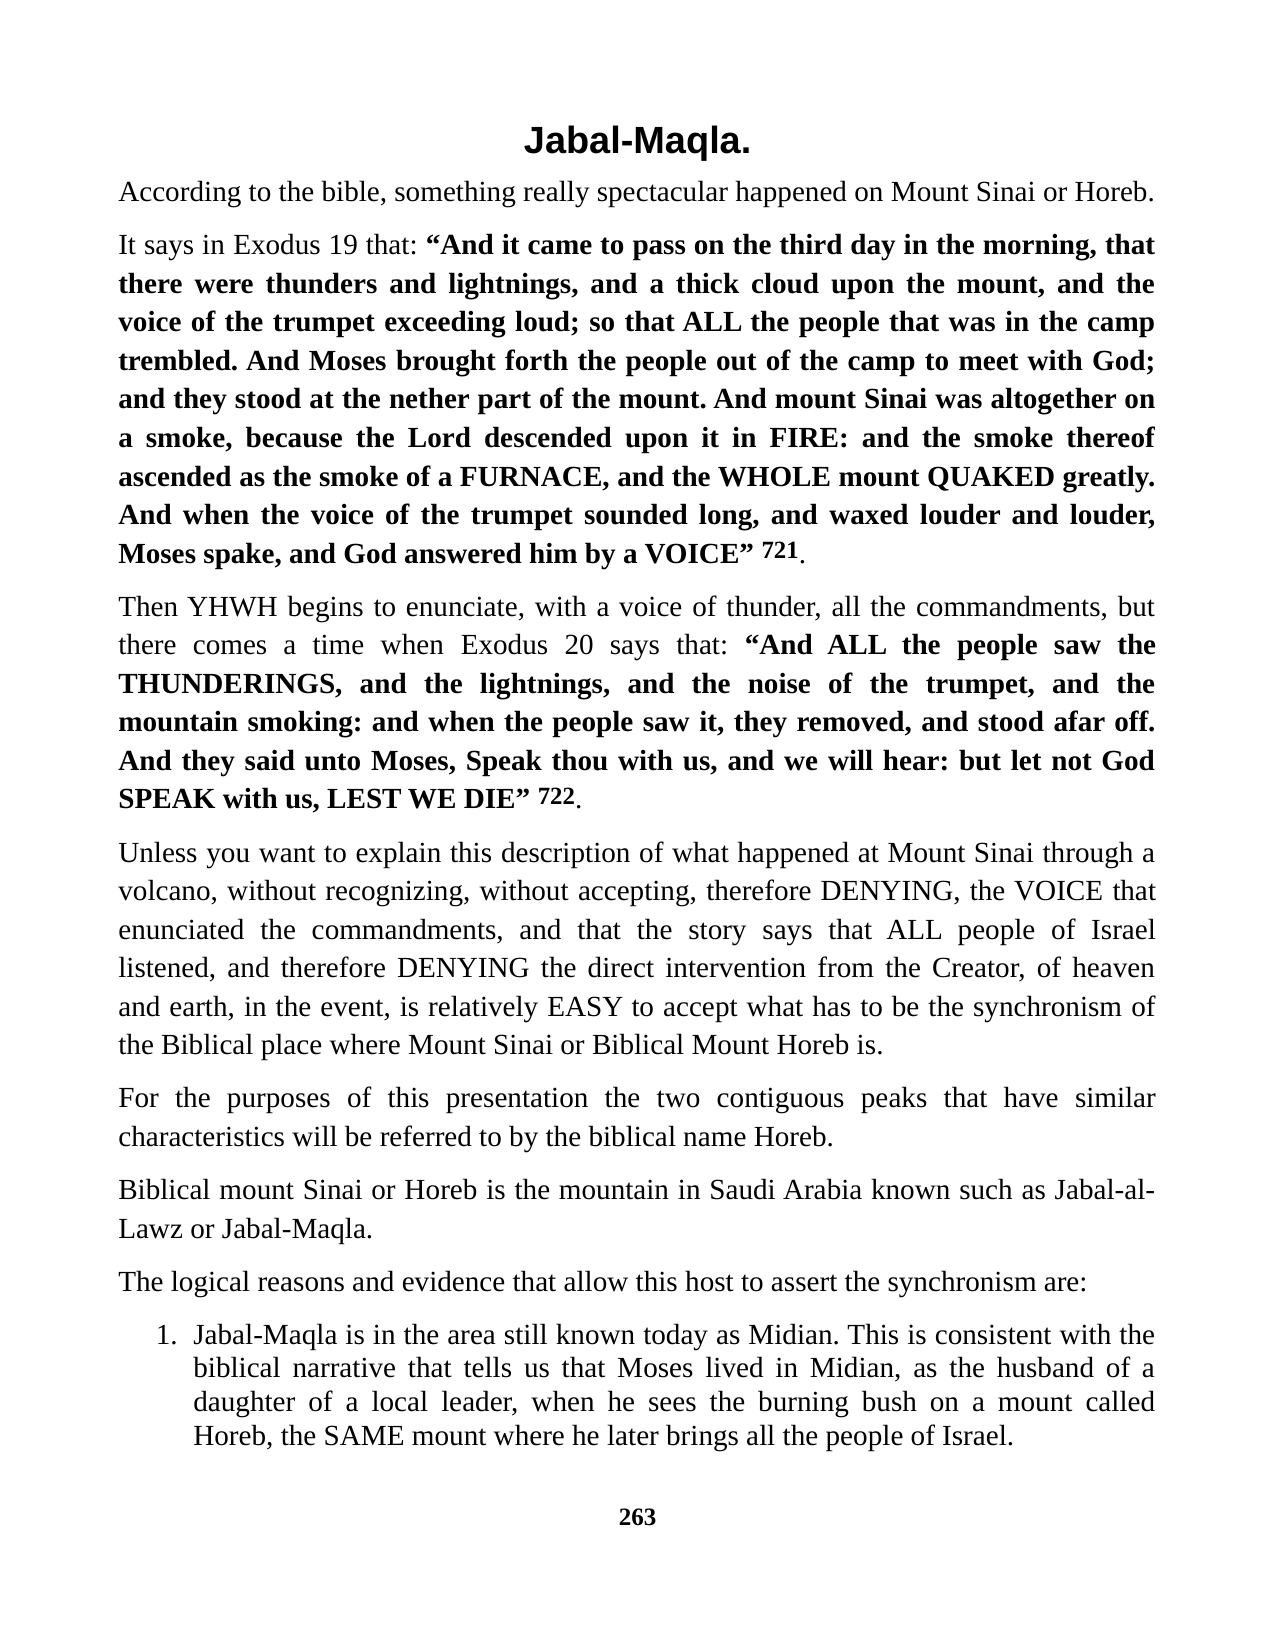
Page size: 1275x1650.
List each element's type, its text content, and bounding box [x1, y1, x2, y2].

text According to the bible, something really spectacular happened on Mount Sinai or Horeb. [118, 174, 1157, 208]
text It says in Exodus 19 that: “And it came to pass on the third day in the morning, that there were thunders and lightnings, and a thick cloud upon the mount, and the voice of the trumpet exceeding loud; so that ALL the people that was in the camp trembled. And Moses brought forth the people out of the camp to meet with God; and they stood at the nether part of the mount. And mount Sinai was altogether on a smoke, because the Lord descended upon it in FIRE: and the smoke thereof ascended as the smoke of a FURNACE, and the WHOLE mount QUAKED greatly. And when the voice of the trumpet sounded long, and waxed louder and louder, Moses spake, and God answered him by a VOICE” . [118, 227, 1157, 569]
text Biblical mount Sinai or Horeb is the mountain in Saudi Arabia known such as Jabal-al-Lawz or Jabal-Maqla. [118, 1172, 1157, 1244]
text For the purposes of this presentation the two contiguous peaks that have similar characteristics will be referred to by the biblical name Horeb. [118, 1081, 1157, 1153]
text Then YHWH begins to enunciate, with a voice of thunder, all the commandments, but there comes a time when Exodus 20 says that: “And ALL the people saw the THUNDERINGS, and the lightnings, and the noise of the trumpet, and the mountain smoking: and when the people saw it, they removed, and stood afar off. And they said unto Moses, Speak thou with us, and we will hear: but let not God SPEAK with us, LEST WE DIE” . [118, 589, 1157, 815]
subtitle Jabal-Maqla. [118, 118, 1157, 162]
list Jabal-Maqla is in the area still known today as Midian. This is consistent with the biblical narrative that tells us that Moses lived in Midian, as the husband of a daughter of a local leader, when he sees the burning bush on a mount called Horeb, the SAME mount where he later brings all the people of Israel. [156, 1317, 1157, 1451]
text The logical reasons and evidence that allow this host to assert the synchronism are: [118, 1264, 1157, 1297]
text Unless you want to explain this description of what happened at Mount Sinai through a volcano, without recognizing, without accepting, therefore DENYING, the VOICE that enunciated the commandments, and that the story says that ALL people of Israel listened, and therefore DENYING the direct intervention from the Creator, of heaven and earth, in the event, is relatively EASY to accept what has to be the synchronism of the Biblical place where Mount Sinai or Biblical Mount Horeb is. [118, 835, 1157, 1061]
